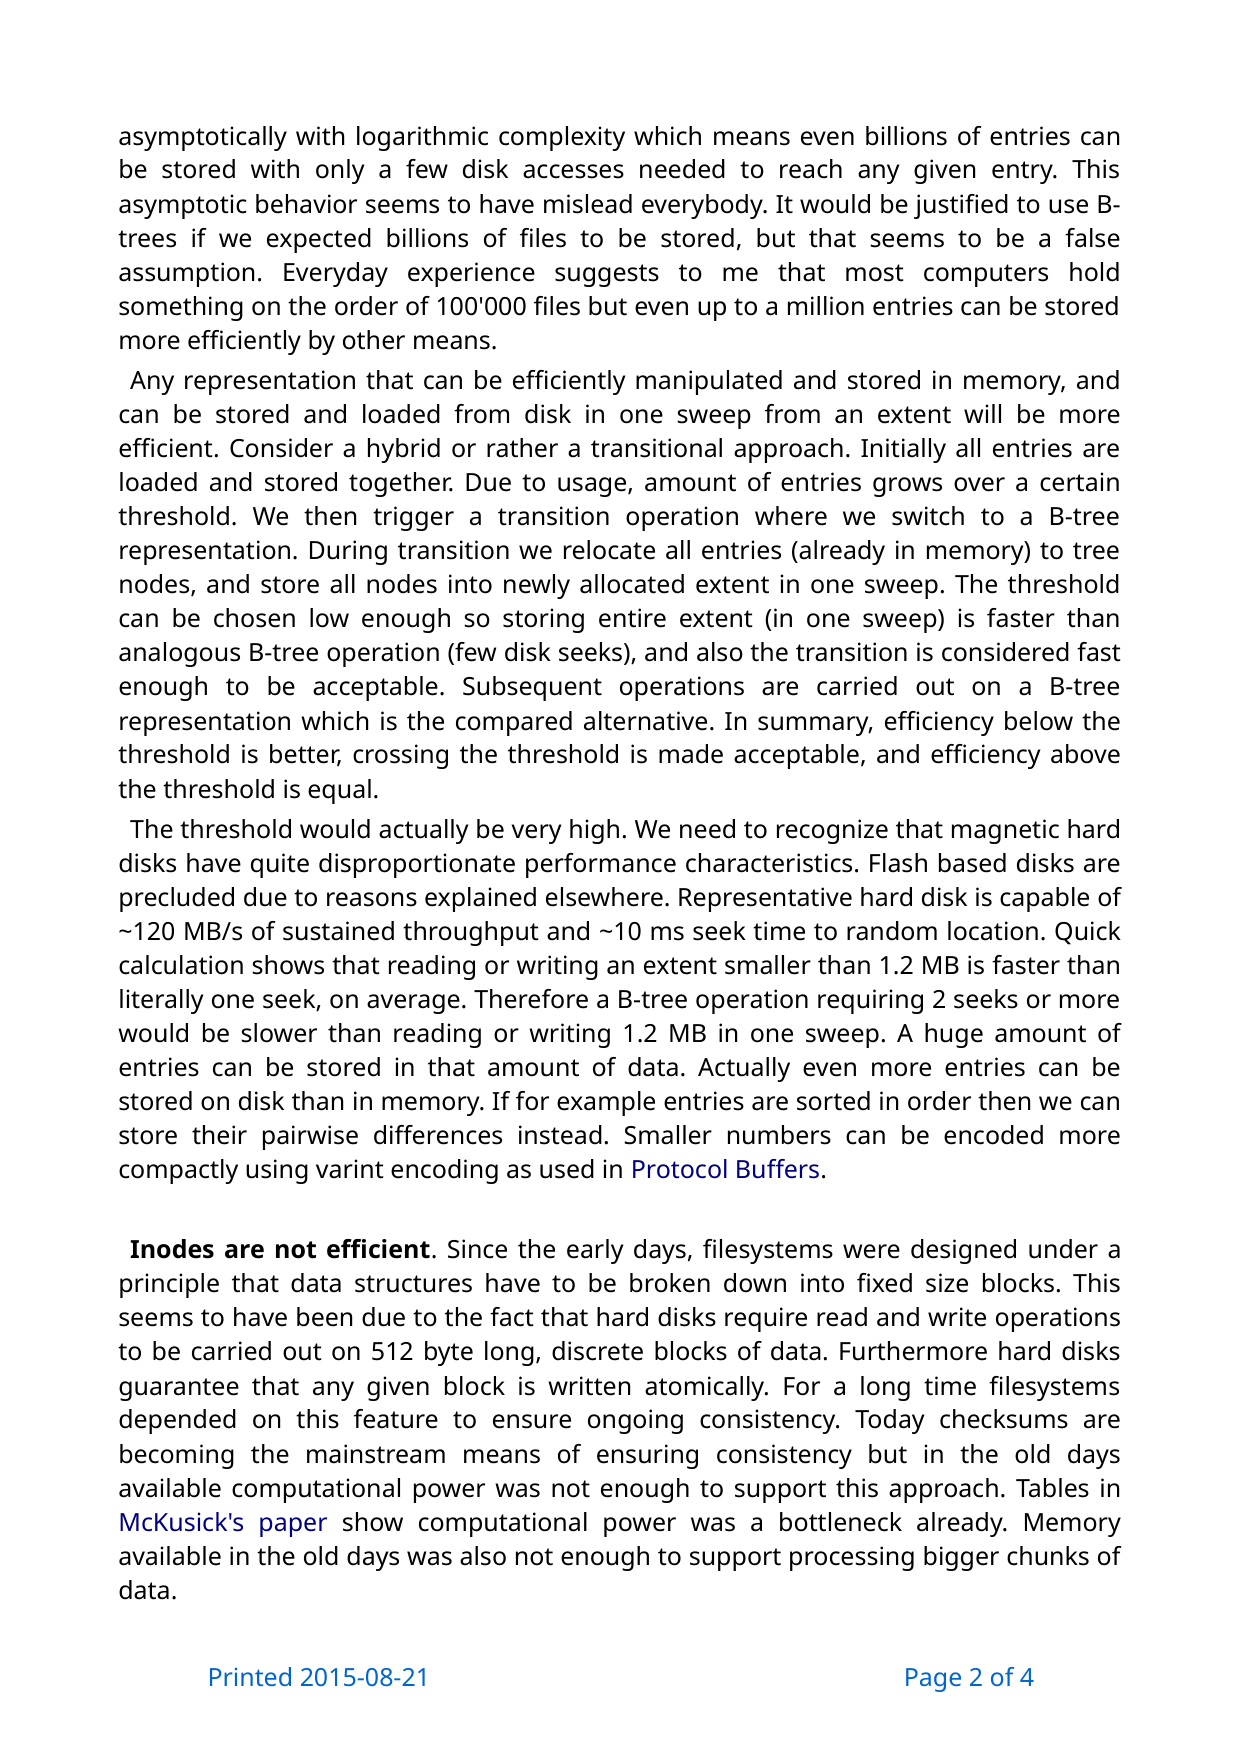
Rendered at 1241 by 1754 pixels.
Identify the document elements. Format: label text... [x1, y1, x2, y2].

text Any representation that can be efficiently manipulated and stored in memory, and can be stored and loaded from disk in one sweep from an extent will be more efficient. Consider a hybrid or rather a transitional approach. Initially all entries are loaded and stored together. Due to usage, amount of entries grows over a certain threshold. We then trigger a transition operation where we switch to a B-tree representation. During transition we relocate all entries (already in memory) to tree nodes, and store all nodes into newly allocated extent in one sweep. The threshold can be chosen low enough so storing entire extent (in one sweep) is faster than analogous B-tree operation (few disk seeks), and also the transition is considered fast enough to be acceptable. Subsequent operations are carried out on a B-tree representation which is the compared alternative. In summary, efficiency below the threshold is better, crossing the threshold is made acceptable, and efficiency above the threshold is equal. [118, 362, 1122, 805]
text The threshold would actually be very high. We need to recognize that magnetic hard disks have quite disproportionate performance characteristics. Flash based disks are precluded due to reasons explained elsewhere. Representative hard disk is capable of ~120 MB/s of sustained throughput and ~10 ms seek time to random location. Quick calculation shows that reading or writing an extent smaller than 1.2 MB is faster than literally one seek, on average. Therefore a B-tree operation requiring 2 seeks or more would be slower than reading or writing 1.2 MB in one sweep. A huge amount of entries can be stored in that amount of data. Actually even more entries can be stored on disk than in memory. If for example entries are sorted in order then we can store their pairwise differences instead. Smaller numbers can be encoded more compactly using varint encoding as used in Protocol Buffers. [118, 811, 1122, 1186]
text Inodes are not efficient. Since the early days, filesystems were designed under a principle that data structures have to be broken down into fixed size blocks. This seems to have been due to the fact that hard disks require read and write operations to be carried out on 512 byte long, discrete blocks of data. Furthermore hard disks guarantee that any given block is written atomically. For a long time filesystems depended on this feature to ensure ongoing consistency. Today checksums are becoming the mainstream means of ensuring consistency but in the old days available computational power was not enough to support this approach. Tables in McKusick's paper show computational power was a bottleneck already. Memory available in the old days was also not enough to support processing bigger chunks of data. [118, 1232, 1122, 1607]
text asymptotically with logarithmic complexity which means even billions of entries can be stored with only a few disk accesses needed to reach any given entry. This asymptotic behavior seems to have mislead everybody. It would be justified to use B-trees if we expected billions of files to be stored, but that seems to be a false assumption. Everyday experience suggests to me that most computers hold something on the order of 100'000 files but even up to a million entries can be stored more efficiently by other means. [118, 118, 1122, 357]
